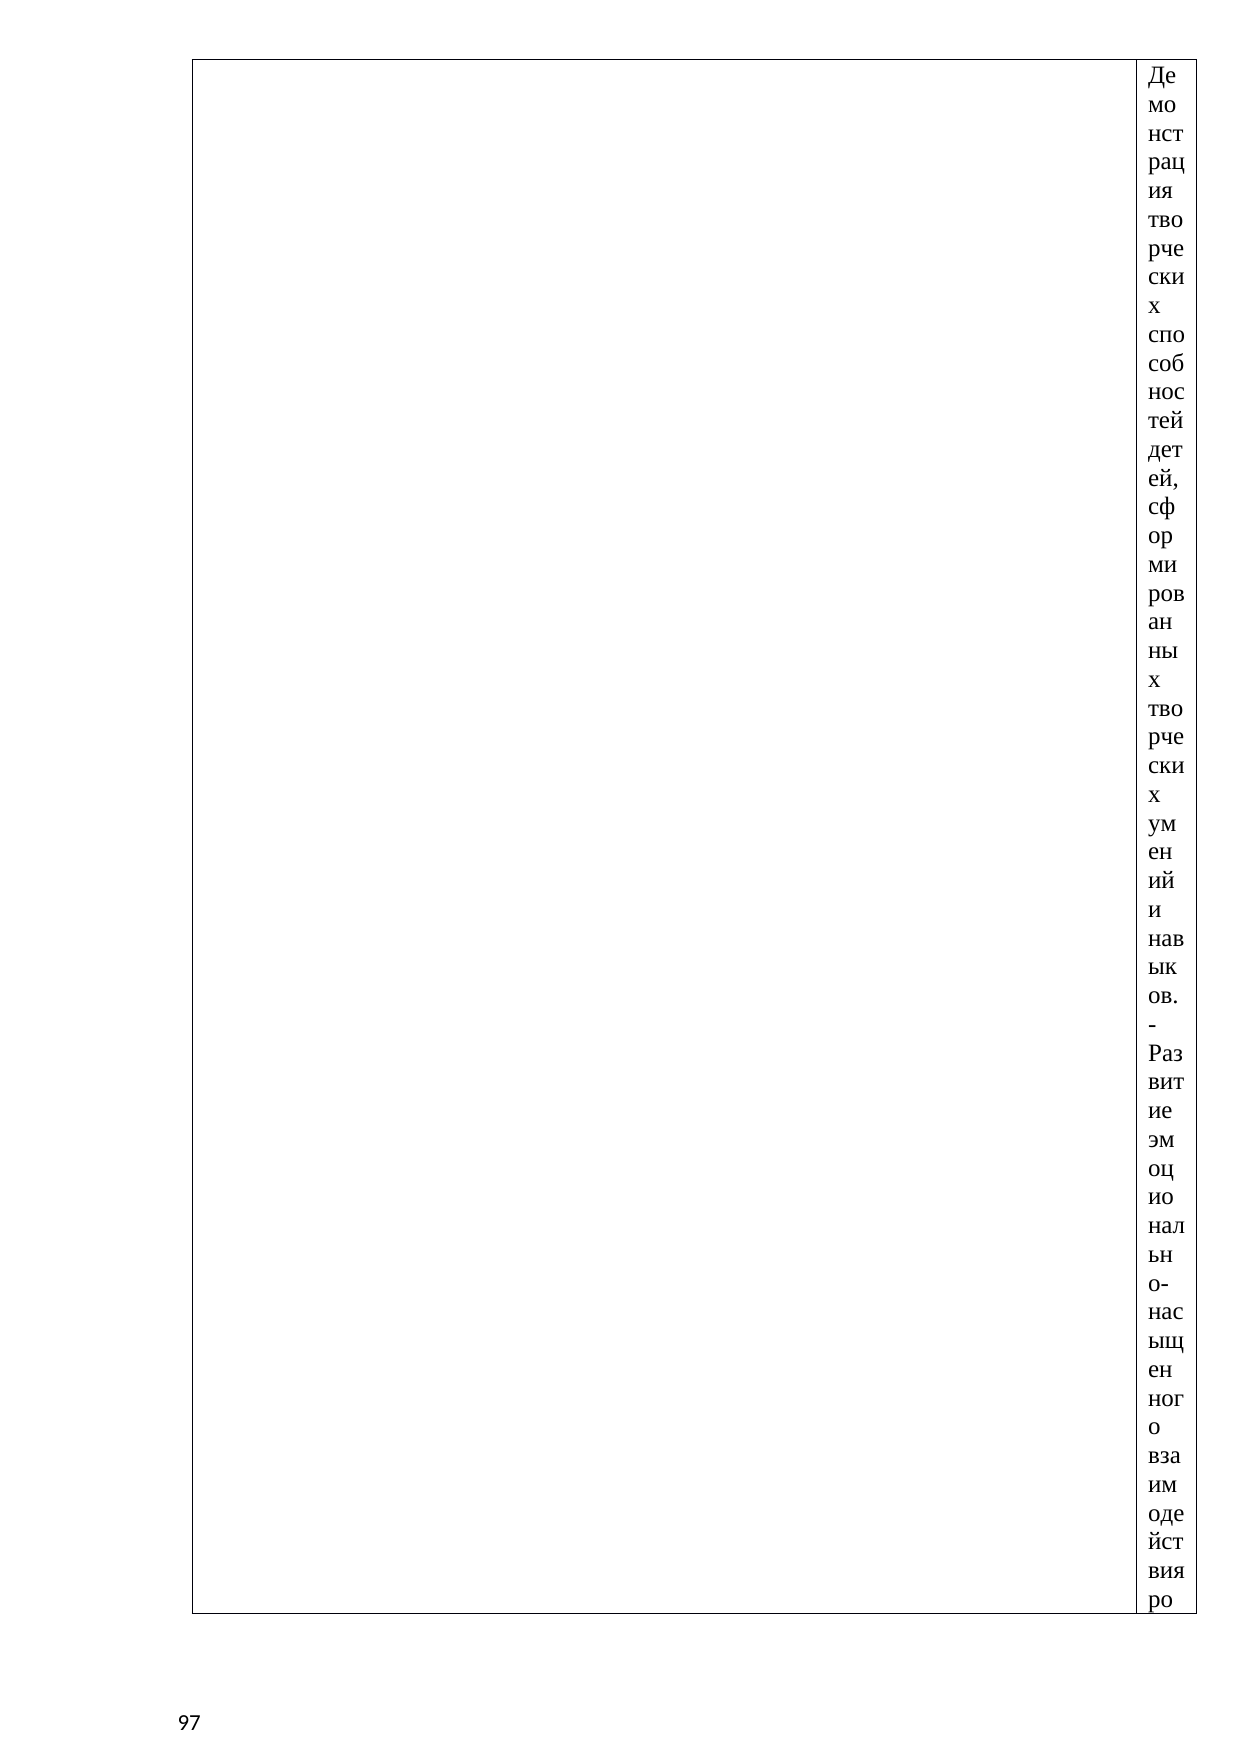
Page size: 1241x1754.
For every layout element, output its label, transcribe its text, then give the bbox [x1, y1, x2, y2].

table_cell [193, 60, 1136, 1613]
table_cell -Демонстрация творческих способностей детей, сформированных творческих умений и навыков. -Развитие эмоционально-насыщенного взаимодействия ро [1137, 60, 1196, 1613]
